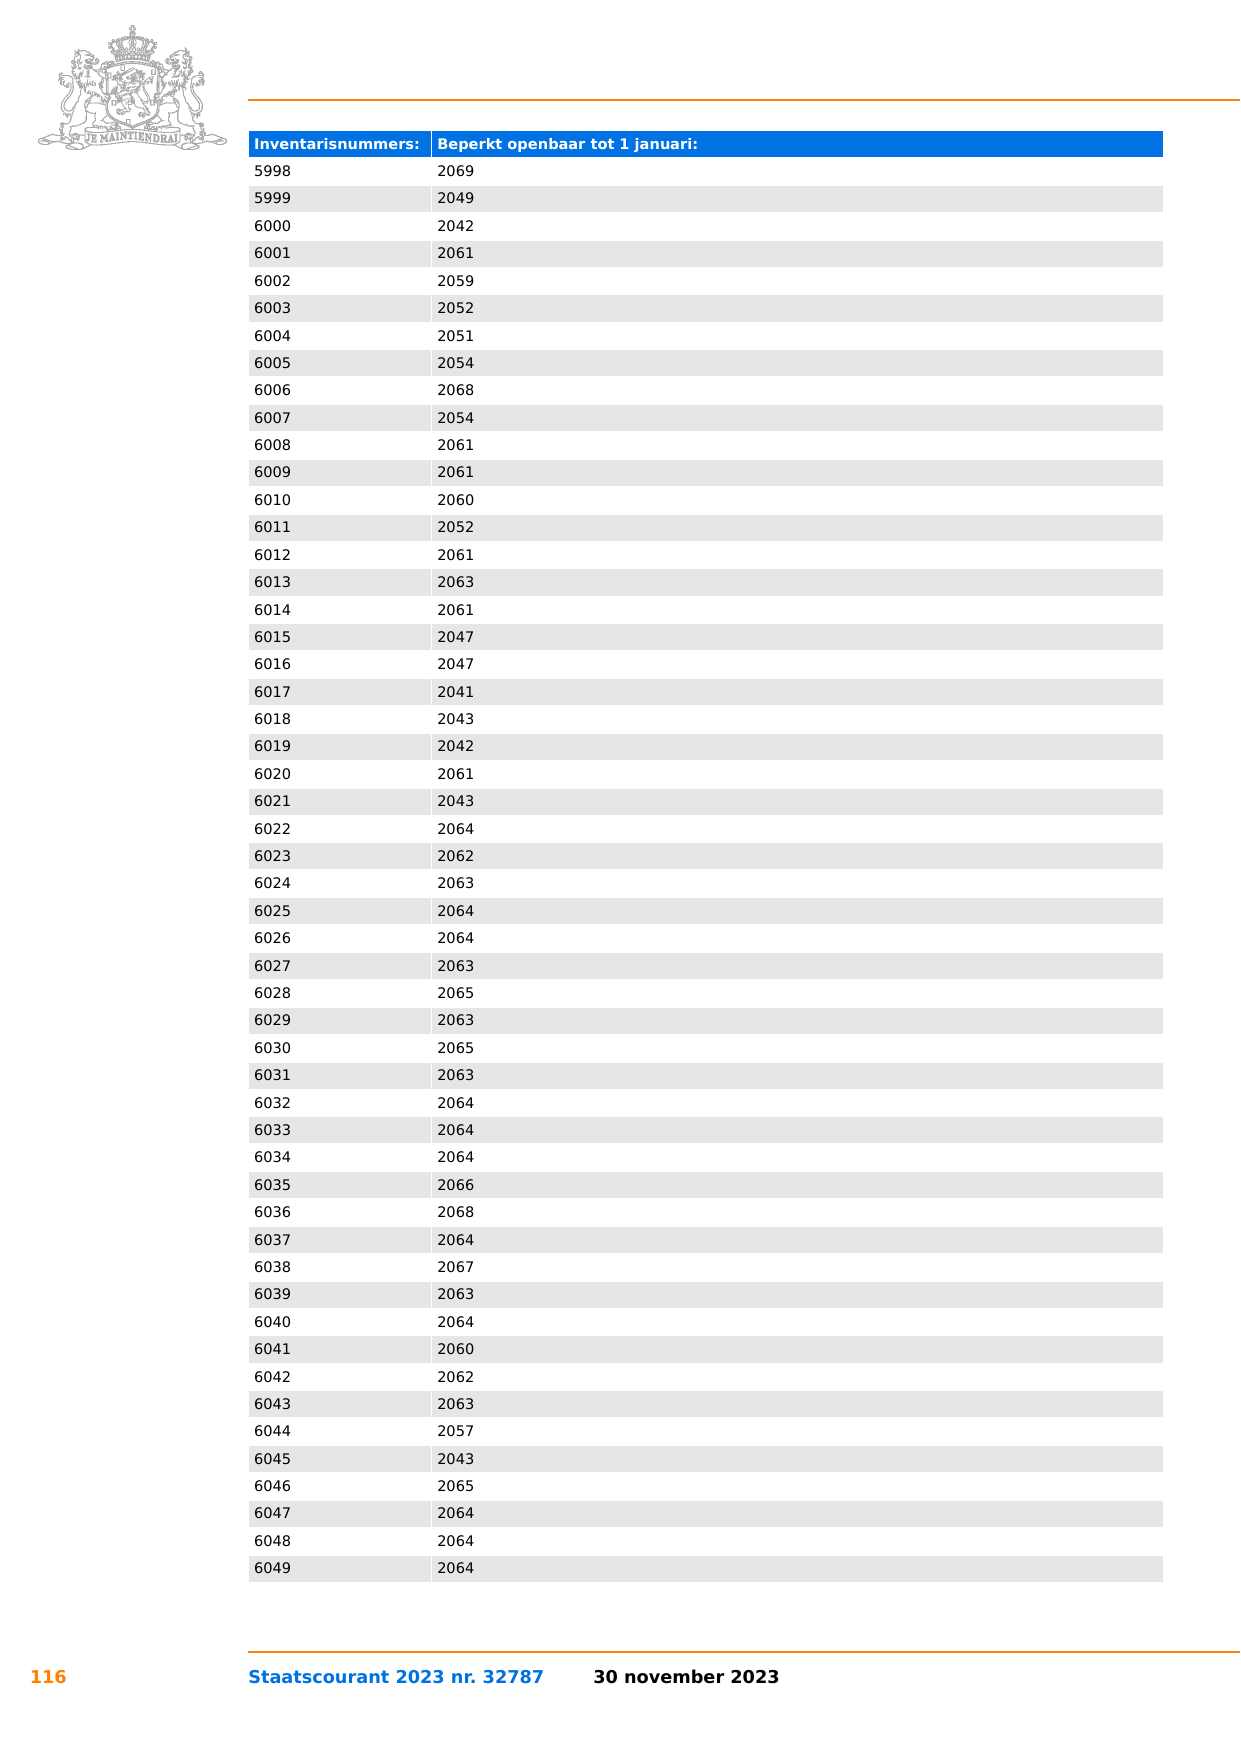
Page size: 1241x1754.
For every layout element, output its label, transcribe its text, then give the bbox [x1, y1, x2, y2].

table_cell 2042 [432, 734, 1163, 760]
table_cell 6045 [249, 1446, 431, 1472]
table_cell 6017 [249, 679, 431, 705]
table_cell 2054 [432, 405, 1163, 431]
table_cell 6031 [249, 1063, 431, 1089]
table_cell 6016 [249, 651, 431, 678]
table_cell 2065 [432, 980, 1163, 1007]
table_cell 2061 [432, 460, 1163, 486]
table_cell 6022 [249, 816, 431, 842]
table_cell 2052 [432, 295, 1163, 322]
table_cell 6019 [249, 734, 431, 760]
table_cell 2057 [432, 1419, 1163, 1445]
table_cell 2065 [432, 1473, 1163, 1500]
table_cell 2063 [432, 569, 1163, 596]
table_cell 6000 [249, 213, 431, 239]
table_cell 2063 [432, 1282, 1163, 1308]
table_cell 2052 [432, 515, 1163, 541]
table_cell 2065 [432, 1035, 1163, 1061]
table_cell 6046 [249, 1473, 431, 1500]
table_cell 2063 [432, 1008, 1163, 1034]
table_cell 2049 [432, 186, 1163, 212]
table_cell 2069 [432, 158, 1163, 185]
table_cell 6028 [249, 980, 431, 1007]
table_cell 2061 [432, 432, 1163, 459]
table_cell 2064 [432, 1309, 1163, 1335]
table_cell 2061 [432, 542, 1163, 568]
table_cell 6018 [249, 706, 431, 733]
table_cell 6040 [249, 1309, 431, 1335]
table_cell 2061 [432, 241, 1163, 267]
table_cell 2064 [432, 1501, 1163, 1527]
table_cell 5999 [249, 186, 431, 212]
table_cell 2060 [432, 1336, 1163, 1363]
table_cell 6011 [249, 515, 431, 541]
table_cell 2068 [432, 1199, 1163, 1226]
table_cell 6014 [249, 597, 431, 623]
table_cell 2061 [432, 761, 1163, 787]
table_cell 5998 [249, 158, 431, 185]
table_header Beperkt openbaar tot 1 januari: [432, 131, 1163, 157]
table_cell 6035 [249, 1172, 431, 1198]
table_cell 2041 [432, 679, 1163, 705]
table_cell 2061 [432, 597, 1163, 623]
table_cell 2067 [432, 1254, 1163, 1281]
table_cell 6036 [249, 1199, 431, 1226]
table_cell 2064 [432, 1556, 1163, 1582]
table_cell 2064 [432, 1528, 1163, 1554]
table_cell 2043 [432, 706, 1163, 733]
table_cell 2064 [432, 1227, 1163, 1253]
table_cell 6013 [249, 569, 431, 596]
table_cell 6023 [249, 843, 431, 869]
table_cell 2064 [432, 1117, 1163, 1143]
table_cell 6027 [249, 953, 431, 979]
table_cell 2064 [432, 1090, 1163, 1116]
table_cell 6033 [249, 1117, 431, 1143]
table_cell 6015 [249, 624, 431, 650]
table_cell 6049 [249, 1556, 431, 1582]
table_cell 2064 [432, 898, 1163, 924]
table_cell 2059 [432, 268, 1163, 294]
table_header Inventarisnummers: [249, 131, 431, 157]
table_cell 2043 [432, 789, 1163, 815]
table_cell 2047 [432, 651, 1163, 678]
table_cell 6010 [249, 487, 431, 513]
table_cell 6021 [249, 789, 431, 815]
table_cell 6008 [249, 432, 431, 459]
table_cell 6026 [249, 925, 431, 952]
table_cell 6012 [249, 542, 431, 568]
table_cell 6004 [249, 323, 431, 349]
table_cell 6034 [249, 1145, 431, 1171]
table_cell 6006 [249, 378, 431, 404]
table_cell 6037 [249, 1227, 431, 1253]
table_cell 2047 [432, 624, 1163, 650]
table_cell 6030 [249, 1035, 431, 1061]
table_cell 2063 [432, 1391, 1163, 1417]
table_cell 6002 [249, 268, 431, 294]
table_cell 2063 [432, 953, 1163, 979]
table_cell 6044 [249, 1419, 431, 1445]
table_cell 2062 [432, 1364, 1163, 1390]
table_cell 2060 [432, 487, 1163, 513]
table_cell 2064 [432, 816, 1163, 842]
table_cell 2063 [432, 1063, 1163, 1089]
table_cell 6024 [249, 871, 431, 897]
table_cell 2054 [432, 350, 1163, 376]
picture [38, 25, 227, 150]
table_cell 6042 [249, 1364, 431, 1390]
table_cell 2064 [432, 925, 1163, 952]
table_cell 6009 [249, 460, 431, 486]
table_cell 2064 [432, 1145, 1163, 1171]
table_cell 6003 [249, 295, 431, 322]
table_cell 6047 [249, 1501, 431, 1527]
table_cell 6025 [249, 898, 431, 924]
table_cell 6005 [249, 350, 431, 376]
table_cell 6039 [249, 1282, 431, 1308]
table_cell 2063 [432, 871, 1163, 897]
table_cell 2068 [432, 378, 1163, 404]
table_cell 2066 [432, 1172, 1163, 1198]
table_cell 6032 [249, 1090, 431, 1116]
table_cell 6048 [249, 1528, 431, 1554]
table_cell 6001 [249, 241, 431, 267]
table_cell 6041 [249, 1336, 431, 1363]
table_cell 6007 [249, 405, 431, 431]
table_cell 6038 [249, 1254, 431, 1281]
table_cell 6043 [249, 1391, 431, 1417]
table_cell 2042 [432, 213, 1163, 239]
table_cell 6020 [249, 761, 431, 787]
table_cell 2043 [432, 1446, 1163, 1472]
table_cell 2062 [432, 843, 1163, 869]
table_cell 2051 [432, 323, 1163, 349]
table_cell 6029 [249, 1008, 431, 1034]
